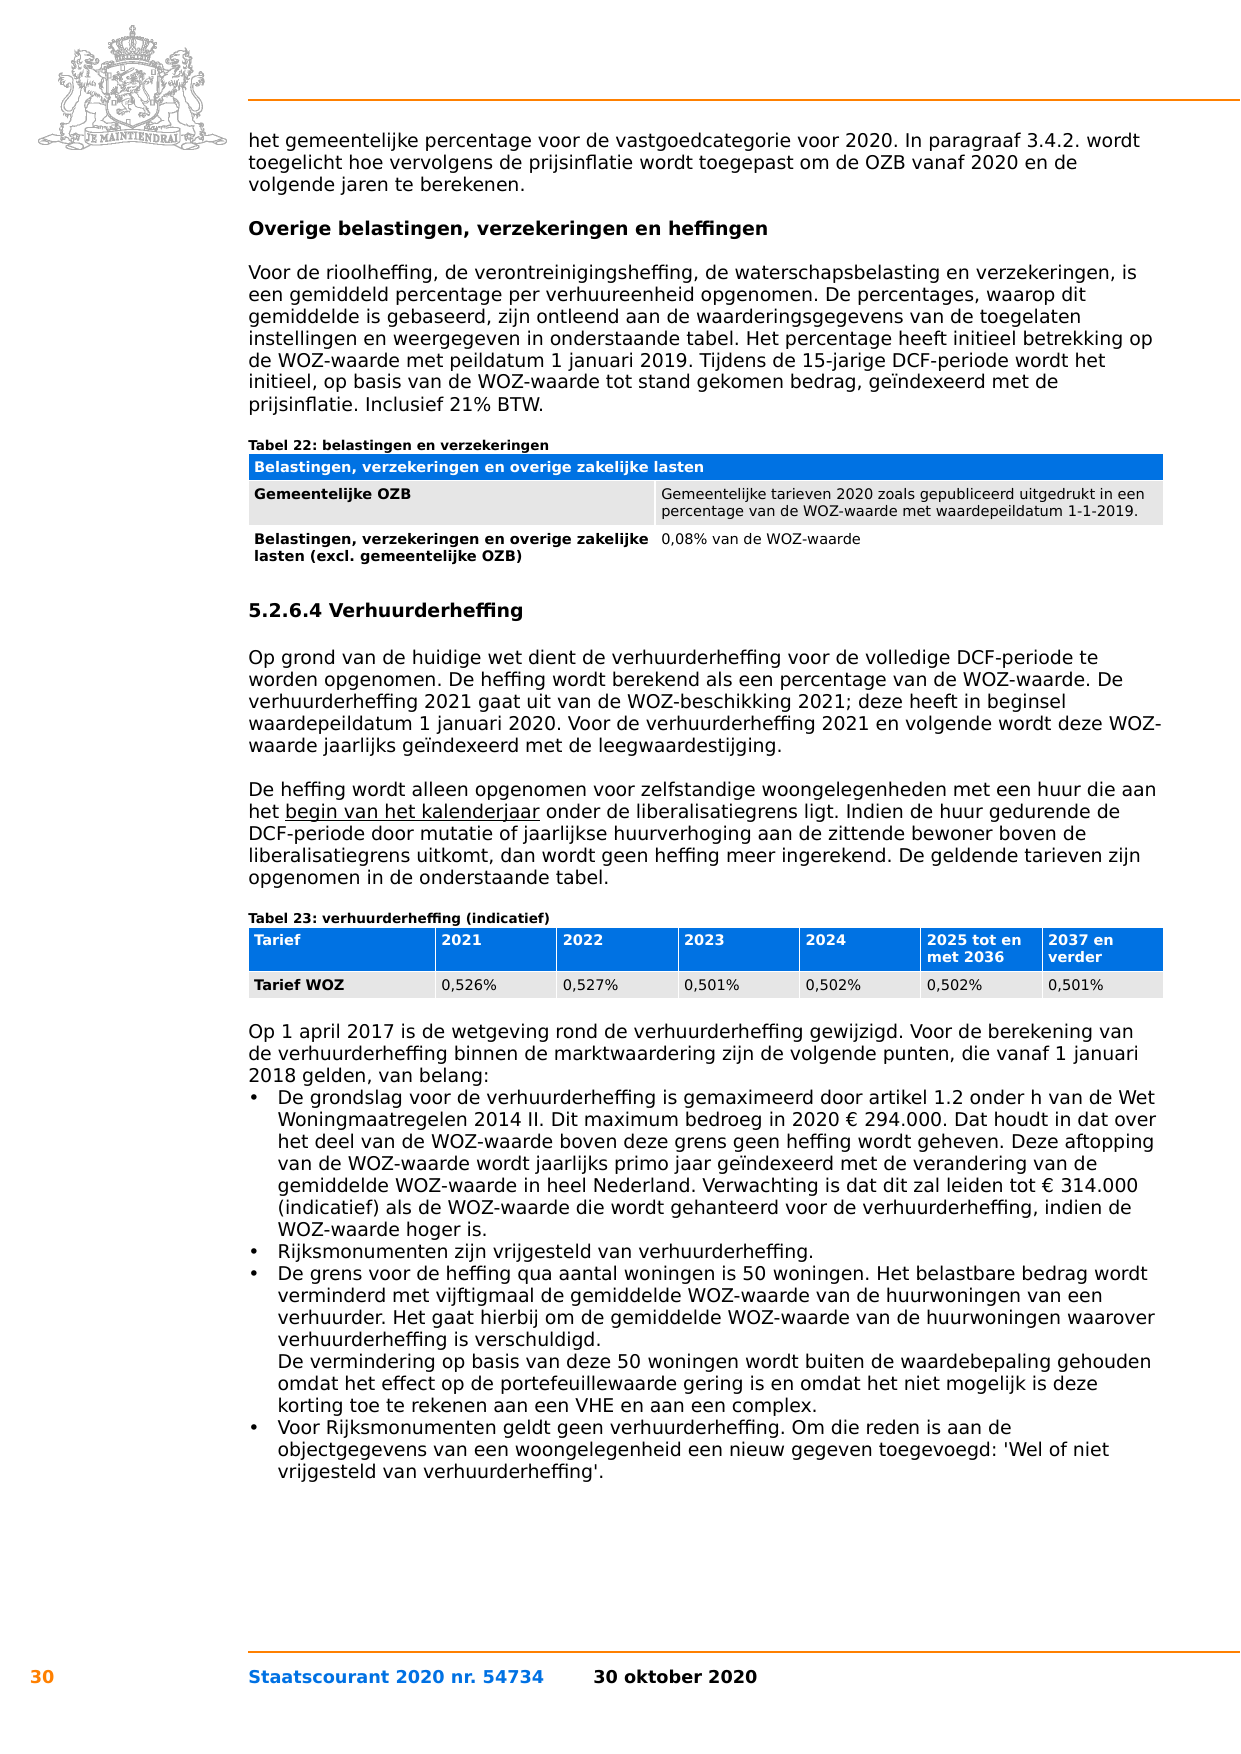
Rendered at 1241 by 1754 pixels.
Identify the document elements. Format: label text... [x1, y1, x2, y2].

text Op 1 april 2017 is de wetgeving rond de verhuurderheffing gewijzigd. Voor de berekening van de verhuurderheffing binnen de marktwaardering zijn de volgende punten, die vanaf 1 januari 2018 gelden, van belang: [248, 1021, 1163, 1087]
text De heffing wordt alleen opgenomen voor zelfstandige woongelegenheden met een huur die aan het begin van het kalenderjaar onder de liberalisatiegrens ligt. Indien de huur gedurende de DCF-periode door mutatie of jaarlijkse huurverhoging aan de zittende bewoner boven de liberalisatiegrens uitkomt, dan wordt geen heffing meer ingerekend. De geldende tarieven zijn opgenomen in de onderstaande tabel. [248, 779, 1163, 889]
table_cell 0,527% [557, 972, 678, 998]
table_cell 0,501% [1043, 972, 1163, 998]
table_cell 2024 [800, 928, 920, 971]
table_cell 0,502% [800, 972, 920, 998]
table_cell 2025 tot en met 2036 [921, 928, 1042, 971]
text het gemeentelijke percentage voor de vastgoedcategorie voor 2020. In paragraaf 3.4.2. wordt toegelicht hoe vervolgens de prijsinflatie wordt toegepast om de OZB vanaf 2020 en de volgende jaren te berekenen. [248, 130, 1163, 196]
table_cell 2021 [436, 928, 556, 971]
table_cell 2023 [679, 928, 799, 971]
table_cell Belastingen, verzekeringen en overige zakelijke lasten [249, 454, 1163, 480]
table_cell 0,08% van de WOZ-waarde [656, 526, 1163, 569]
table_cell Tarief WOZ [249, 972, 435, 998]
text • De grondslag voor de verhuurderheffing is gemaximeerd door artikel 1.2 onder h van de Wet Woningmaatregelen 2014 II. Dit maximum bedroeg in 2020 € 294.000. Dat houdt in dat over het deel van de WOZ-waarde boven deze grens geen heffing wordt geheven. Deze aftopping van de WOZ-waarde wordt jaarlijks primo jaar geïndexeerd met de verandering van de gemiddelde WOZ-waarde in heel Nederland. Verwachting is dat dit zal leiden tot € 314.000 (indicatief) als de WOZ-waarde die wordt gehanteerd voor de verhuurderheffing, indien de WOZ-waarde hoger is. [248, 1087, 1163, 1241]
table_header Tabel 23: verhuurderheffing (indicatief) [248, 911, 1163, 926]
text De vermindering op basis van deze 50 woningen wordt buiten de waardebepaling gehouden omdat het effect op de portefeuillewaarde gering is en omdat het niet mogelijk is deze korting toe te rekenen aan een VHE en aan een complex. [277, 1351, 1163, 1417]
picture [38, 25, 227, 150]
table_header Tabel 22: belastingen en verzekeringen [248, 437, 1163, 453]
text • De grens voor de heffing qua aantal woningen is 50 woningen. Het belastbare bedrag wordt verminderd met vijftigmaal de gemiddelde WOZ-waarde van de huurwoningen van een verhuurder. Het gaat hierbij om de gemiddelde WOZ-waarde van de huurwoningen waarover verhuurderheffing is verschuldigd. [248, 1263, 1163, 1351]
table_cell Tarief [249, 928, 435, 971]
text Voor de rioolheffing, de verontreinigingsheffing, de waterschapsbelasting en verzekeringen, is een gemiddeld percentage per verhuureenheid opgenomen. De percentages, waarop dit gemiddelde is gebaseerd, zijn ontleend aan de waarderingsgegevens van de toegelaten instellingen en weergegeven in onderstaande tabel. Het percentage heeft initieel betrekking op de WOZ-waarde met peildatum 1 januari 2019. Tijdens de 15-jarige DCF-periode wordt het initieel, op basis van de WOZ-waarde tot stand gekomen bedrag, geïndexeerd met de prijsinflatie. Inclusief 21% BTW. [248, 262, 1163, 415]
table_cell Gemeentelijke OZB [249, 481, 654, 525]
text Op grond van de huidige wet dient de verhuurderheffing voor de volledige DCF-periode te worden opgenomen. De heffing wordt berekend als een percentage van de WOZ-waarde. De verhuurderheffing 2021 gaat uit van de WOZ-beschikking 2021; deze heeft in beginsel waardepeildatum 1 januari 2020. Voor de verhuurderheffing 2021 en volgende wordt deze WOZ-waarde jaarlijks geïndexeerd met de leegwaardestijging. [248, 647, 1163, 757]
table_cell 0,501% [679, 972, 799, 998]
text • Rijksmonumenten zijn vrijgesteld van verhuurderheffing. [248, 1241, 1163, 1263]
text • Voor Rijksmonumenten geldt geen verhuurderheffing. Om die reden is aan de objectgegevens van een woongelegenheid een nieuw gegeven toegevoegd: 'Wel of niet vrijgesteld van verhuurderheffing'. [248, 1417, 1163, 1483]
table_cell 2022 [557, 928, 678, 971]
table_cell Belastingen, verzekeringen en overige zakelijke lasten (excl. gemeentelijke OZB) [249, 526, 654, 569]
subtitle Overige belastingen, verzekeringen en heffingen [248, 218, 1163, 240]
table_cell Gemeentelijke tarieven 2020 zoals gepubliceerd uitgedrukt in een percentage van de WOZ-waarde met waardepeildatum 1-1-2019. [656, 481, 1163, 525]
table_cell 2037 en verder [1043, 928, 1163, 971]
table_cell 0,526% [436, 972, 556, 998]
table_cell 0,502% [921, 972, 1042, 998]
subtitle 5.2.6.4 Verhuurderheffing [248, 600, 1163, 622]
